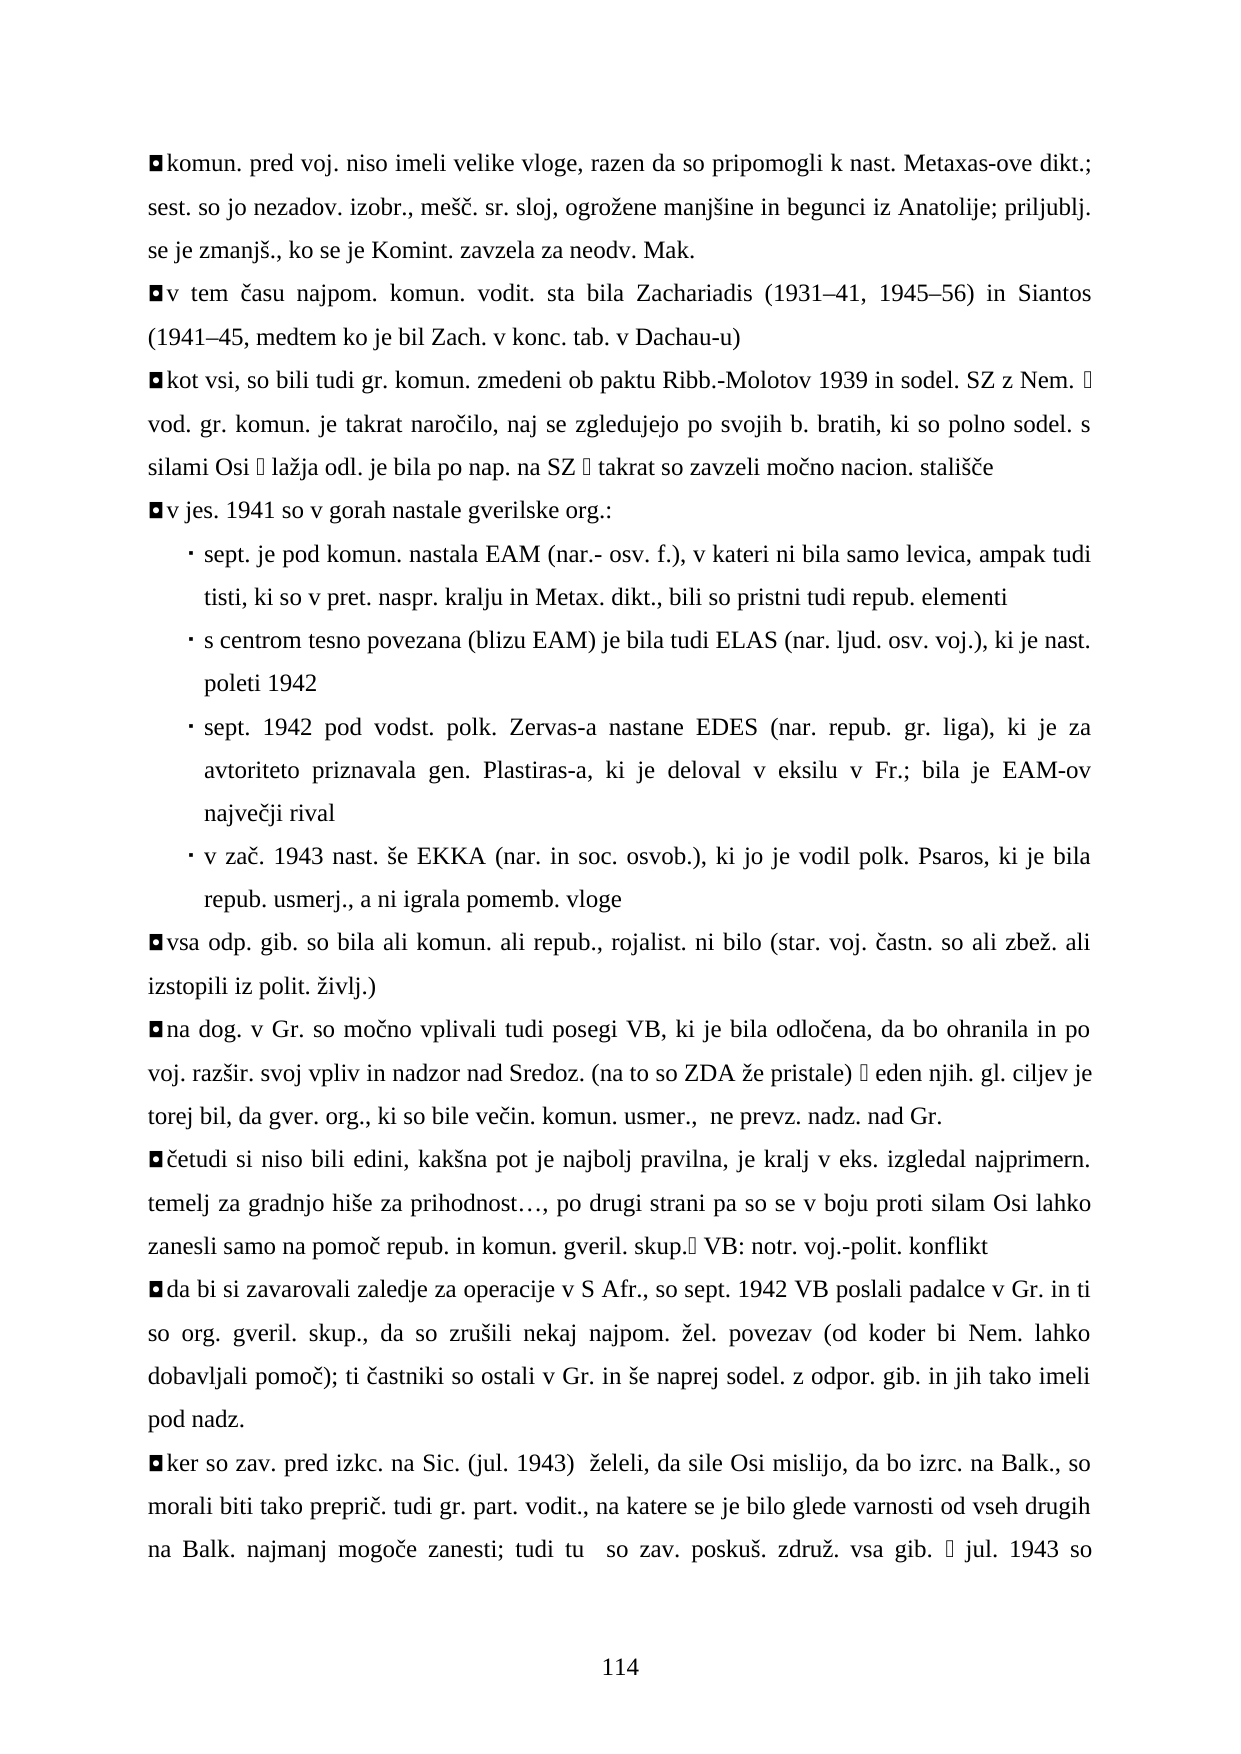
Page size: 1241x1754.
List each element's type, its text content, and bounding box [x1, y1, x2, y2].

list s centrom tesno povezana (blizu EAM) je bila tudi ELAS (nar. ljud. osv. voj.), ki je nast. poleti 1942 [185, 625, 1092, 697]
list vsa odp. gib. so bila ali komun. ali repub., rojalist. ni bilo (star. voj. častn. so ali zbež. ali izstopili iz polit. življ.) [148, 927, 1092, 1000]
list sept. 1942 pod vodst. polk. Zervas-a nastane EDES (nar. repub. gr. liga), ki je za avtoriteto priznavala gen. Plastiras-a, ki je deloval v eksilu v Fr.; bila je EAM-ov največji rival [185, 712, 1092, 827]
list komun. pred voj. niso imeli velike vloge, razen da so pripomogli k nast. Metaxas-ove dikt.; sest. so jo nezadov. izobr., mešč. sr. sloj, ogrožene manjšine in begunci iz Anatolije; priljublj. se je zmanjš., ko se je Komint. zavzela za neodv. Mak. [148, 148, 1092, 263]
list v jes. 1941 so v gorah nastale gverilske org.: [148, 495, 1092, 524]
list kot vsi, so bili tudi gr. komun. zmedeni ob paktu Ribb.-Molotov 1939 in sodel. SZ z Nem.  vod. gr. komun. je takrat naročilo, naj se zgledujejo po svojih b. bratih, ki so polno sodel. s silami Osi  lažja odl. je bila po nap. na SZ  takrat so zavzeli močno nacion. stališče [148, 365, 1092, 481]
list v zač. 1943 nast. še EKKA (nar. in soc. osvob.), ki jo je vodil polk. Psaros, ki je bila repub. usmerj., a ni igrala pomemb. vloge [185, 841, 1092, 913]
list da bi si zavarovali zaledje za operacije v S Afr., so sept. 1942 VB poslali padalce v Gr. in ti so org. gveril. skup., da so zrušili nekaj najpom. žel. povezav (od koder bi Nem. lahko dobavljali pomoč); ti častniki so ostali v Gr. in še naprej sodel. z odpor. gib. in jih tako imeli pod nadz. [148, 1274, 1092, 1433]
list na dog. v Gr. so močno vplivali tudi posegi VB, ki je bila odločena, da bo ohranila in po voj. razšir. svoj vpliv in nadzor nad Sredoz. (na to so ZDA že pristale)  eden njih. gl. ciljev je torej bil, da gver. org., ki so bile večin. komun. usmer., ne prevz. nadz. nad Gr. [148, 1014, 1092, 1130]
list ker so zav. pred izkc. na Sic. (jul. 1943) želeli, da sile Osi mislijo, da bo izrc. na Balk., so morali biti tako preprič. tudi gr. part. vodit., na katere se je bilo glede varnosti od vseh drugih na Balk. najmanj mogoče zanesti; tudi tu so zav. poskuš. združ. vsa gib.  jul. 1943 so [148, 1448, 1092, 1563]
list v tem času najpom. komun. vodit. sta bila Zachariadis (1931–41, 1945–56) in Siantos (1941–45, medtem ko je bil Zach. v konc. tab. v Dachau-u) [148, 278, 1092, 350]
list sept. je pod komun. nastala EAM (nar.- osv. f.), v kateri ni bila samo levica, ampak tudi tisti, ki so v pret. naspr. kralju in Metax. dikt., bili so pristni tudi repub. elementi [185, 539, 1092, 611]
list četudi si niso bili edini, kakšna pot je najbolj pravilna, je kralj v eks. izgledal najprimern. temelj za gradnjo hiše za prihodnost…, po drugi strani pa so se v boju proti silam Osi lahko zanesli samo na pomoč repub. in komun. gveril. skup. VB: notr. voj.-polit. konflikt [148, 1144, 1092, 1260]
